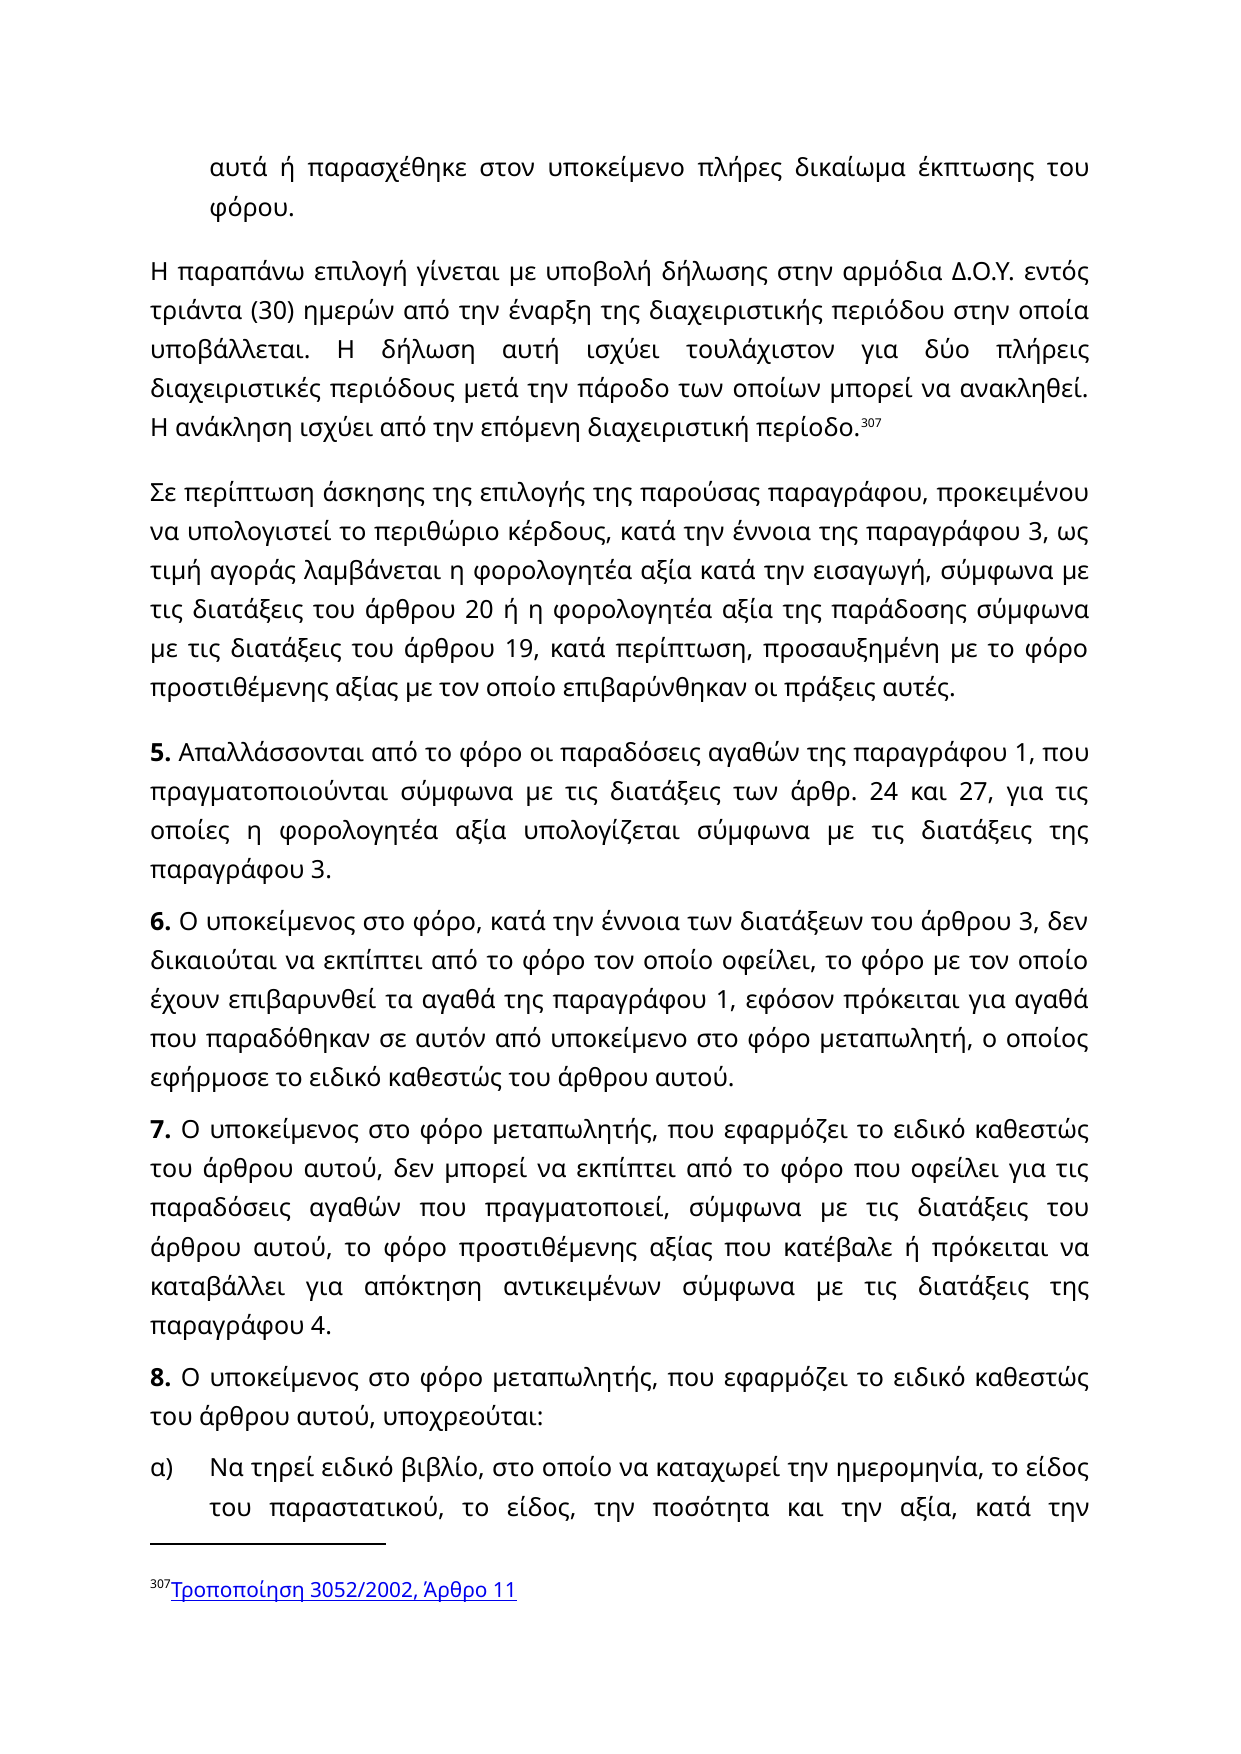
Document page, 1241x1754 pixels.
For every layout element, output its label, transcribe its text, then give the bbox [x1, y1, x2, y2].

text 7. Ο υποκείμενος στο φόρο μεταπωλητής, που εφαρμόζει το ειδικό καθεστώς του άρθρου αυτού, δεν μπορεί να εκπίπτει από το φόρο που οφείλει για τις παραδόσεις αγαθών που πραγματοποιεί, σύμφωνα με τις διατάξεις του άρθρου αυτού, το φόρο προστιθέμενης αξίας που κατέβαλε ή πρόκειται να καταβάλλει για απόκτηση αντικειμένων σύμφωνα με τις διατάξεις της παραγράφου 4. [150, 1112, 1090, 1342]
text 8. Ο υποκείμενος στο φόρο μεταπωλητής, που εφαρμόζει το ειδικό καθεστώς του άρθρου αυτού, υποχρεούται: [150, 1359, 1090, 1432]
text Σε περίπτωση άσκησης της επιλογής της παρούσας παραγράφου, προκειμένου να υπολογιστεί το περιθώριο κέρδους, κατά την έννοια της παραγράφου 3, ως τιμή αγοράς λαμβάνεται η φορολογητέα αξία κατά την εισαγωγή, σύμφωνα με τις διατάξεις του άρθρου 20 ή η φορολογητέα αξία της παράδοσης σύμφωνα με τις διατάξεις του άρθρου 19, κατά περίπτωση, προσαυξημένη με το φόρο προστιθέμενης αξίας με τον οποίο επιβαρύνθηκαν οι πράξεις αυτές. [150, 474, 1090, 704]
text Τροποποίηση 3052/2002, Άρθρο 11 [150, 1576, 1090, 1604]
text 5. Απαλλάσσονται από το φόρο οι παραδόσεις αγαθών της παραγράφου 1, που πραγματοποιούνται σύμφωνα με τις διατάξεις των άρθρ. 24 και 27, για τις οποίες η φορολογητέα αξία υπολογίζεται σύμφωνα με τις διατάξεις της παραγράφου 3. [150, 734, 1090, 886]
text 6. Ο υποκείμενος στο φόρο, κατά την έννοια των διατάξεων του άρθρου 3, δεν δικαιούται να εκπίπτει από το φόρο τον οποίο οφείλει, το φόρο με τον οποίο έχουν επιβαρυνθεί τα αγαθά της παραγράφου 1, εφόσον πρόκειται για αγαθά που παραδόθηκαν σε αυτόν από υποκείμενο στο φόρο μεταπωλητή, ο οποίος εφήρμοσε το ειδικό καθεστώς του άρθρου αυτού. [150, 903, 1090, 1094]
text Η παραπάνω επιλογή γίνεται με υποβολή δήλωσης στην αρμόδια Δ.Ο.Υ. εντός τριάντα (30) ημερών από την έναρξη της διαχειριστικής περιόδου στην οποία υποβάλλεται. Η δήλωση αυτή ισχύει τουλάχιστον για δύο πλήρεις διαχειριστικές περιόδους μετά την πάροδο των οποίων μπορεί να ανακληθεί. Η ανάκληση ισχύει από την επόμενη διαχειριστική περίοδο. [150, 253, 1090, 444]
list α) Να τηρεί ειδικό βιβλίο, στο οποίο να καταχωρεί την ημερομηνία, το είδος του παραστατικού, το είδος, την ποσότητα και την αξία, κατά την [150, 1450, 1090, 1523]
list αυτά ή παρασχέθηκε στον υποκείμενο πλήρες δικαίωμα έκπτωσης του φόρου. [150, 150, 1090, 223]
